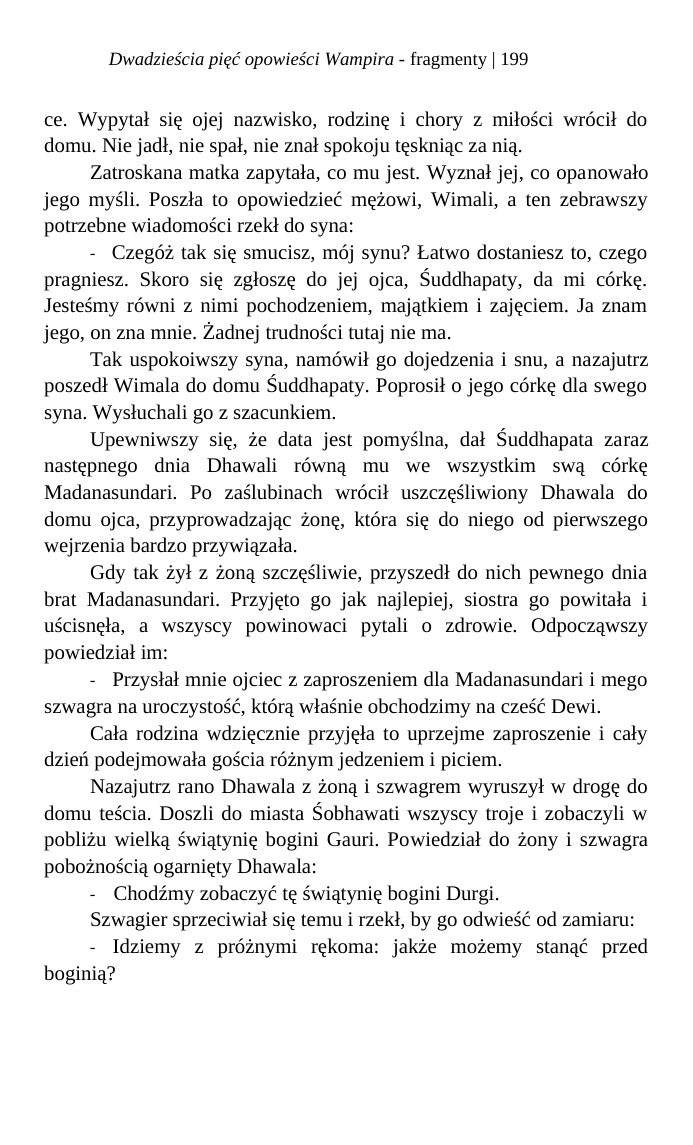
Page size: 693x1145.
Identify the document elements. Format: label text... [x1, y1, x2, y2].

list Chodźmy zobaczyć tę świątynię bogini Durgi. [44, 880, 648, 905]
text Dwadzieścia pięć opowieści Wampira - fragmenty | 199 [44, 48, 648, 69]
text Tak uspokoiwszy syna, namówił go dojedzenia i snu, a na­zajutrz poszedł Wimala do domu Śuddhapaty. Poprosił o jego córkę dla swego syna. Wysłuchali go z szacunkiem. [44, 347, 648, 424]
text Szwagier sprzeciwiał się temu i rzekł, by go odwieść od zamiaru: [44, 907, 648, 931]
text Cała rodzina wdzięcznie przyjęła to uprzejme zaproszenie i cały dzień podejmowała gościa różnym jedzeniem i piciem. [44, 720, 648, 771]
list Przysłał mnie ojciec z zaproszeniem dla Madanasundari i mego szwagra na uroczystość, którą właśnie obchodzimy na cześć Dewi. [44, 667, 648, 718]
list Czegóż tak się smucisz, mój synu? Łatwo dostaniesz to, czego pragniesz. Skoro się zgłoszę do jej ojca, Śuddhapaty, da mi córkę. Jesteśmy równi z nimi pochodzeniem, majątkiem i zajęciem. Ja znam jego, on zna mnie. Żadnej trudności tutaj nie ma. [44, 240, 648, 344]
text Upewniwszy się, że data jest pomyślna, dał Śuddhapata za­raz następnego dnia Dhawali równą mu we wszystkim swą córkę Madanasundari. Po zaślubinach wrócił uszczęśliwiony Dhawala do domu ojca, przyprowadzając żonę, która się do niego od pierwszego wejrzenia bardzo przywiązała. [44, 427, 648, 557]
text ce. Wypytał się ojej nazwisko, rodzinę i chory z miłości wrócił do domu. Nie jadł, nie spał, nie znał spokoju tęskniąc za nią. [44, 106, 648, 157]
text Gdy tak żył z żoną szczęśliwie, przyszedł do nich pewnego dnia brat Madanasundari. Przyjęto go jak najlepiej, siostra go powitała i uścisnęła, a wszyscy powinowaci pytali o zdrowie. Odpocząwszy powiedział im: [44, 560, 648, 664]
text Zatroskana matka zapytała, co mu jest. Wyznał jej, co opa­nowało jego myśli. Poszła to opowiedzieć mężowi, Wimali, a ten zebrawszy potrzebne wiadomości rzekł do syna: [44, 160, 648, 237]
text Nazajutrz rano Dhawala z żoną i szwagrem wyruszył w drogę do domu teścia. Doszli do miasta Śobhawati wszyscy troje i zobaczyli w pobliżu wielką świątynię bogini Gauri. Po­wiedział do żony i szwagra pobożnością ogarnięty Dhawala: [44, 774, 648, 878]
list Idziemy z próżnymi rękoma: jakże możemy stanąć przed boginią? [44, 934, 648, 985]
